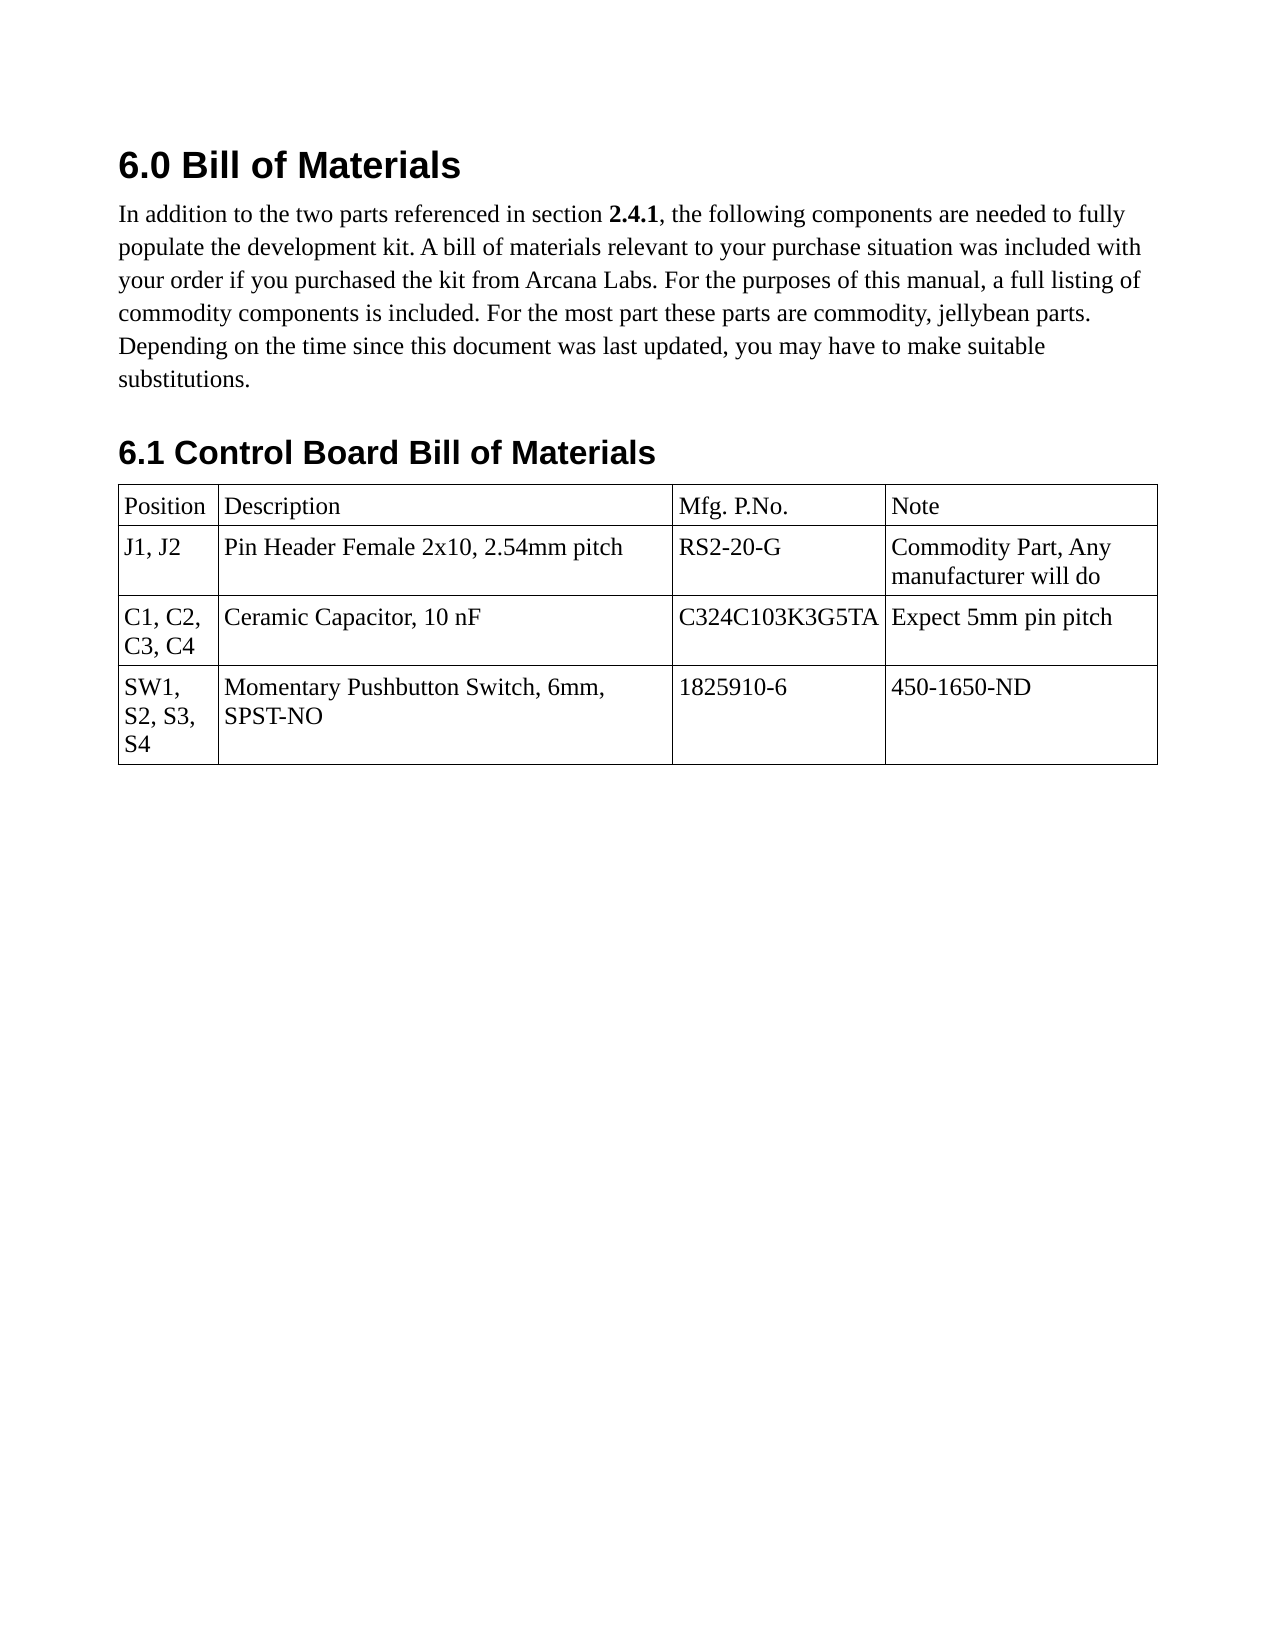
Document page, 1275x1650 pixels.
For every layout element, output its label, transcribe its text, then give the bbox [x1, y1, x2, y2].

table_header Position [119, 485, 218, 525]
table_cell Expect 5mm pin pitch [886, 596, 1157, 665]
table_header Mfg. P.No. [673, 485, 885, 525]
table_cell C324C103K3G5TA [673, 596, 885, 665]
table_cell C1, C2, C3, C4 [119, 596, 218, 665]
table_cell Ceramic Capacitor, 10 nF [219, 596, 672, 665]
table_cell Commodity Part, Any manufacturer will do [886, 526, 1157, 595]
subtitle 6.1 Control Board Bill of Materials [118, 433, 1157, 471]
text In addition to the two parts referenced in section 2.4.1, the following components are needed to fully populate the development kit. A bill of materials relevant to your purchase situation was included with your order if you purchased the kit from Arcana Labs. For the purposes of this manual, a full listing of commodity components is included. For the most part these parts are commodity, jellybean parts. Depending on the time since this document was last updated, you may have to make suitable substitutions. [118, 199, 1157, 393]
table_cell J1, J2 [119, 526, 218, 595]
table_header Description [219, 485, 672, 525]
table_cell Pin Header Female 2x10, 2.54mm pitch [219, 526, 672, 595]
table_cell Momentary Pushbutton Switch, 6mm, SPST-NO [219, 666, 672, 764]
table_cell RS2-20-G [673, 526, 885, 595]
table_cell SW1, S2, S3, S4 [119, 666, 218, 764]
table_header Note [886, 485, 1157, 525]
table_cell 1825910-6 [673, 666, 885, 764]
subtitle 6.0 Bill of Materials [118, 143, 1157, 187]
table_cell 450-1650-ND [886, 666, 1157, 764]
